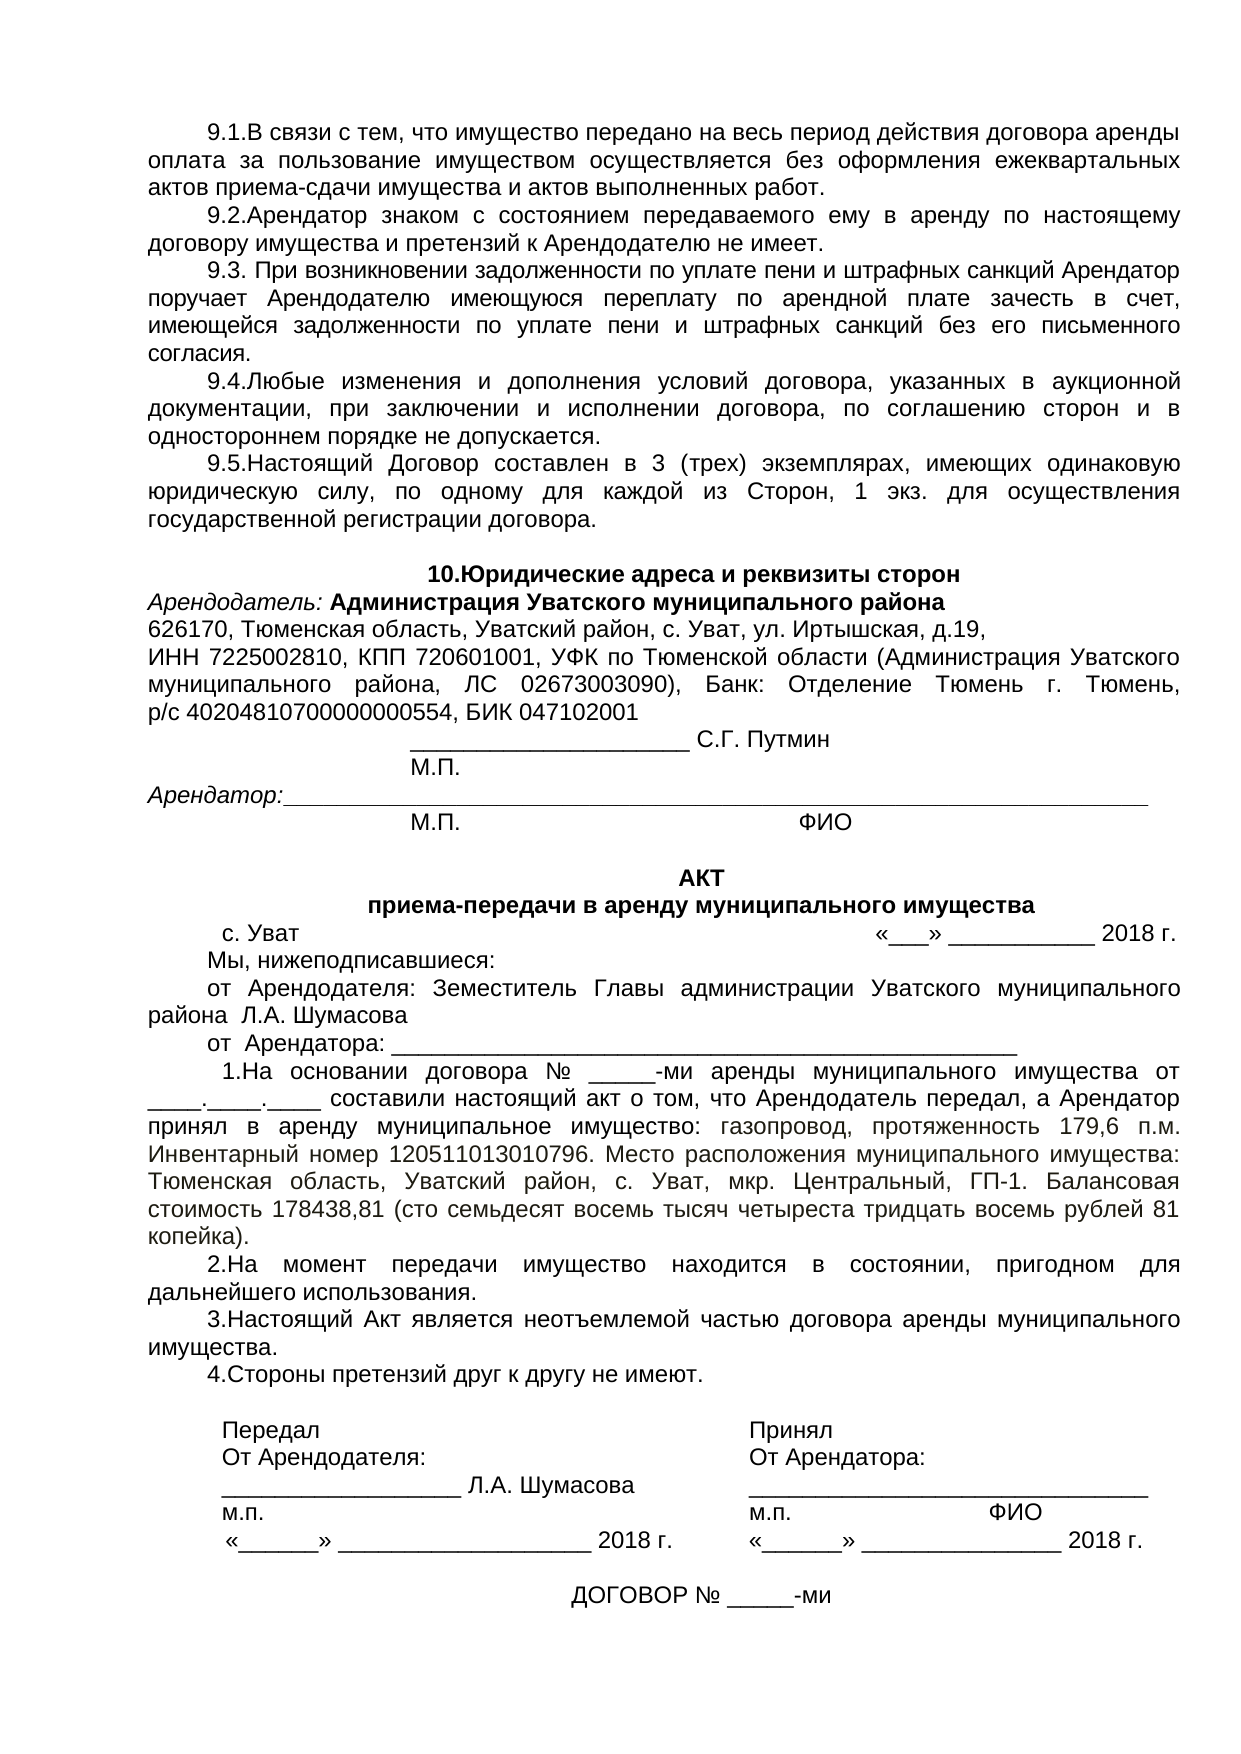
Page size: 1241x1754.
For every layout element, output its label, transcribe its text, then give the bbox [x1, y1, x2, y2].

text 3.Настоящий Акт является неотъемлемой частью договора аренды муниципального имущества. [148, 1305, 1181, 1360]
text «______» ___________________ 2018 г. «______» _______________ 2018 г. [148, 1526, 1181, 1553]
text ИНН 7225002810, КПП 720601001, УФК по Тюменской области (Администрация Уватского муниципального района, ЛС 02673003090), Банк: Отделение Тюмень г. Тюмень, р/с 40204810700000000554, БИК 047102001 [148, 643, 1181, 725]
text от Арендодателя: Земеститель Главы администрации Уватского муниципального района Л.А. Шумасова [148, 974, 1181, 1029]
table_header Передал От Арендодателя: __________________ Л.А. Шумасова м.п. [136, 1416, 663, 1526]
text 4.Стороны претензий друг к другу не имеют. [148, 1360, 1181, 1388]
text 9.4.Любые изменения и дополнения условий договора, указанных в аукционной документации, при заключении и исполнении договора, по соглашению сторон и в одностороннем порядке не допускается. [148, 367, 1181, 449]
text М.П. [148, 753, 1181, 781]
text 9.1.В связи с тем, что имущество передано на весь период действия договора аренды оплата за пользование имуществом осуществляется без оформления ежеквартальных актов приема-сдачи имущества и актов выполненных работ. [148, 118, 1181, 201]
text 10.Юридические адреса и реквизиты сторон [148, 560, 1181, 587]
text 2.На момент передачи имущество находится в состоянии, пригодном для дальнейшего использования. [148, 1250, 1181, 1305]
text АКТ [148, 863, 1181, 891]
text с. Уват «___» ___________ 2018 г. [148, 919, 1181, 946]
text Мы, нижеподписавшиеся: [148, 946, 1181, 974]
table_header Принял От Арендатора: ______________________________ м.п. ФИО [663, 1416, 1162, 1526]
text ДОГОВОР № _____-ми [148, 1581, 1181, 1609]
text Арендатор:_________________________________________________________________ [148, 781, 1181, 808]
text 9.5.Настоящий Договор составлен в 3 (трех) экземплярах, имеющих одинаковую юридическую силу, по одному для каждой из Сторон, 1 экз. для осуществления государственной регистрации договора. [148, 449, 1181, 532]
text 626170, Тюменская область, Уватский район, с. Уват, ул. Иртышская, д.19, [148, 615, 1181, 643]
text Арендодатель: Администрация Уватского муниципального района [148, 587, 1181, 615]
text М.П. ФИО [148, 808, 1181, 836]
text 1.На основании договора № _____-ми аренды муниципального имущества от ____.____.____ составили настоящий акт о том, что Арендодатель передал, а Арендатор принял в аренду муниципальное имущество: газопровод, протяженность 179,6 п.м. Инвентарный номер 120511013010796. Место расположения муниципального имущества: Тюменская область, Уватский район, с. Уват, мкр. Центральный, ГП-1. Балансовая стоимость 178438,81 (сто семьдесят восемь тысяч четыреста тридцать восемь рублей 81 копейка). [148, 1057, 1181, 1250]
text 9.3. При возникновении задолженности по уплате пени и штрафных санкций Арендатор поручает Арендодателю имеющуюся переплату по арендной плате зачесть в счет, имеющейся задолженности по уплате пени и штрафных санкций без его письменного согласия. [148, 256, 1181, 367]
text 9.2.Арендатор знаком с состоянием передаваемого ему в аренду по настоящему договору имущества и претензий к Арендодателю не имеет. [148, 201, 1181, 256]
text приема-передачи в аренду муниципального имущества [148, 891, 1181, 919]
text _____________________ С.Г. Путмин [148, 725, 1181, 753]
text от Арендатора: _______________________________________________ [148, 1029, 1181, 1057]
